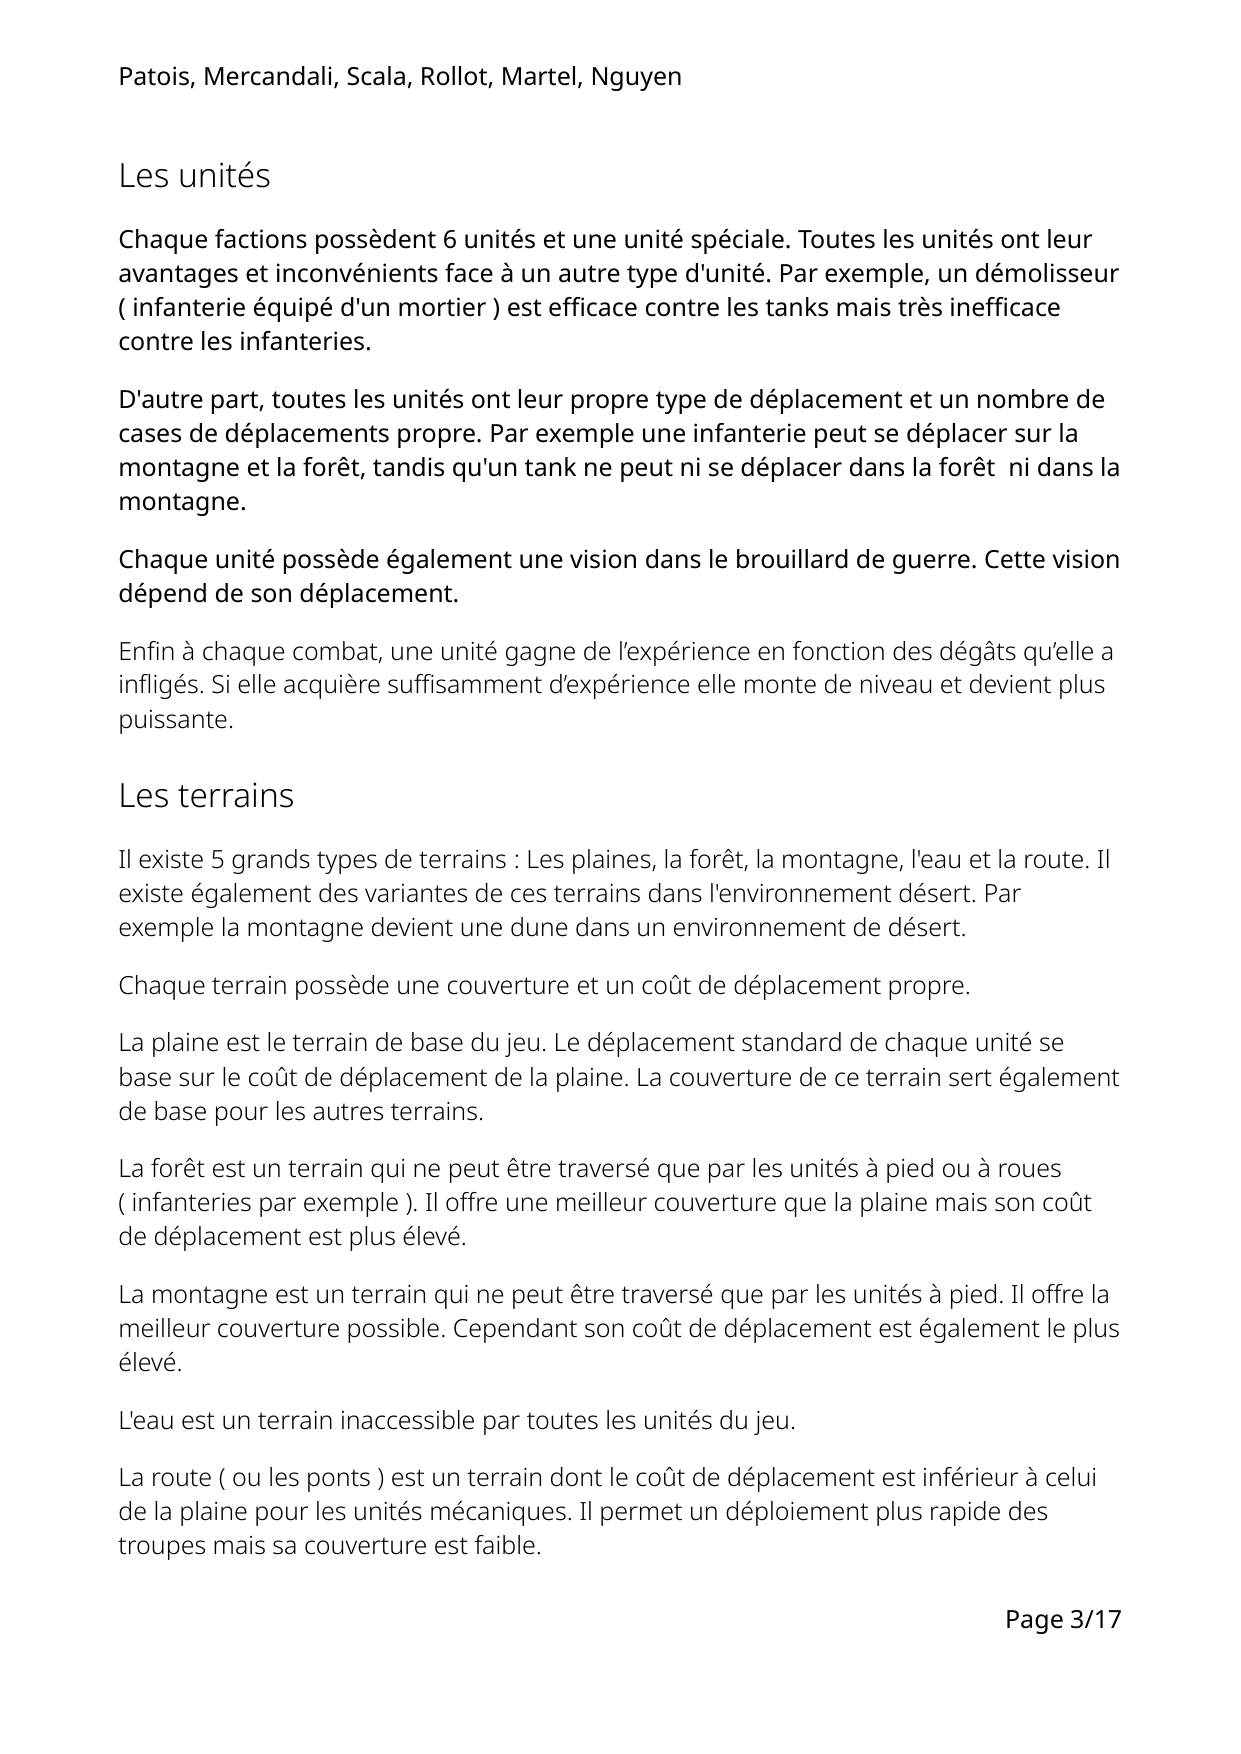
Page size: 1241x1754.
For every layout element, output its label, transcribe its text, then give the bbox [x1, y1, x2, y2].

text D'autre part, toutes les unités ont leur propre type de déplacement et un nombre de cases de déplacements propre. Par exemple une infanterie peut se déplacer sur la montagne et la forêt, tandis qu'un tank ne peut ni se déplacer dans la forêt ni dans la montagne. [118, 382, 1122, 518]
text La route ( ou les ponts ) est un terrain dont le coût de déplacement est inférieur à celui de la plaine pour les unités mécaniques. Il permet un déploiement plus rapide des troupes mais sa couverture est faible. [118, 1460, 1122, 1562]
text Il existe 5 grands types de terrains : Les plaines, la forêt, la montagne, l'eau et la route. Il existe également des variantes de ces terrains dans l'environnement désert. Par exemple la montagne devient une dune dans un environnement de désert. [118, 842, 1122, 944]
text La montagne est un terrain qui ne peut être traversé que par les unités à pied. Il offre la meilleur couverture possible. Cependant son coût de déplacement est également le plus élevé. [118, 1277, 1122, 1379]
text Chaque factions possèdent 6 unités et une unité spéciale. Toutes les unités ont leur avantages et inconvénients face à un autre type d'unité. Par exemple, un démolisseur ( infanterie équipé d'un mortier ) est efficace contre les tanks mais très inefficace contre les infanteries. [118, 222, 1122, 358]
text Enfin à chaque combat, une unité gagne de l’expérience en fonction des dégâts qu’elle a infligés. Si elle acquière suffisamment d’expérience elle monte de niveau et devient plus puissante. [118, 633, 1122, 735]
text La plaine est le terrain de base du jeu. Le déplacement standard de chaque unité se base sur le coût de déplacement de la plaine. La couverture de ce terrain sert également de base pour les autres terrains. [118, 1025, 1122, 1127]
text Chaque unité possède également une vision dans le brouillard de guerre. Cette vision dépend de son déplacement. [118, 541, 1122, 609]
text L'eau est un terrain inaccessible par toutes les unités du jeu. [118, 1402, 1122, 1436]
text La forêt est un terrain qui ne peut être traversé que par les unités à pied ou à roues ( infanteries par exemple ). Il offre une meilleur couverture que la plaine mais son coût de déplacement est plus élevé. [118, 1151, 1122, 1253]
text Chaque terrain possède une couverture et un coût de déplacement propre. [118, 967, 1122, 1002]
subtitle Les unités [118, 152, 1122, 198]
subtitle Les terrains [118, 772, 1122, 817]
